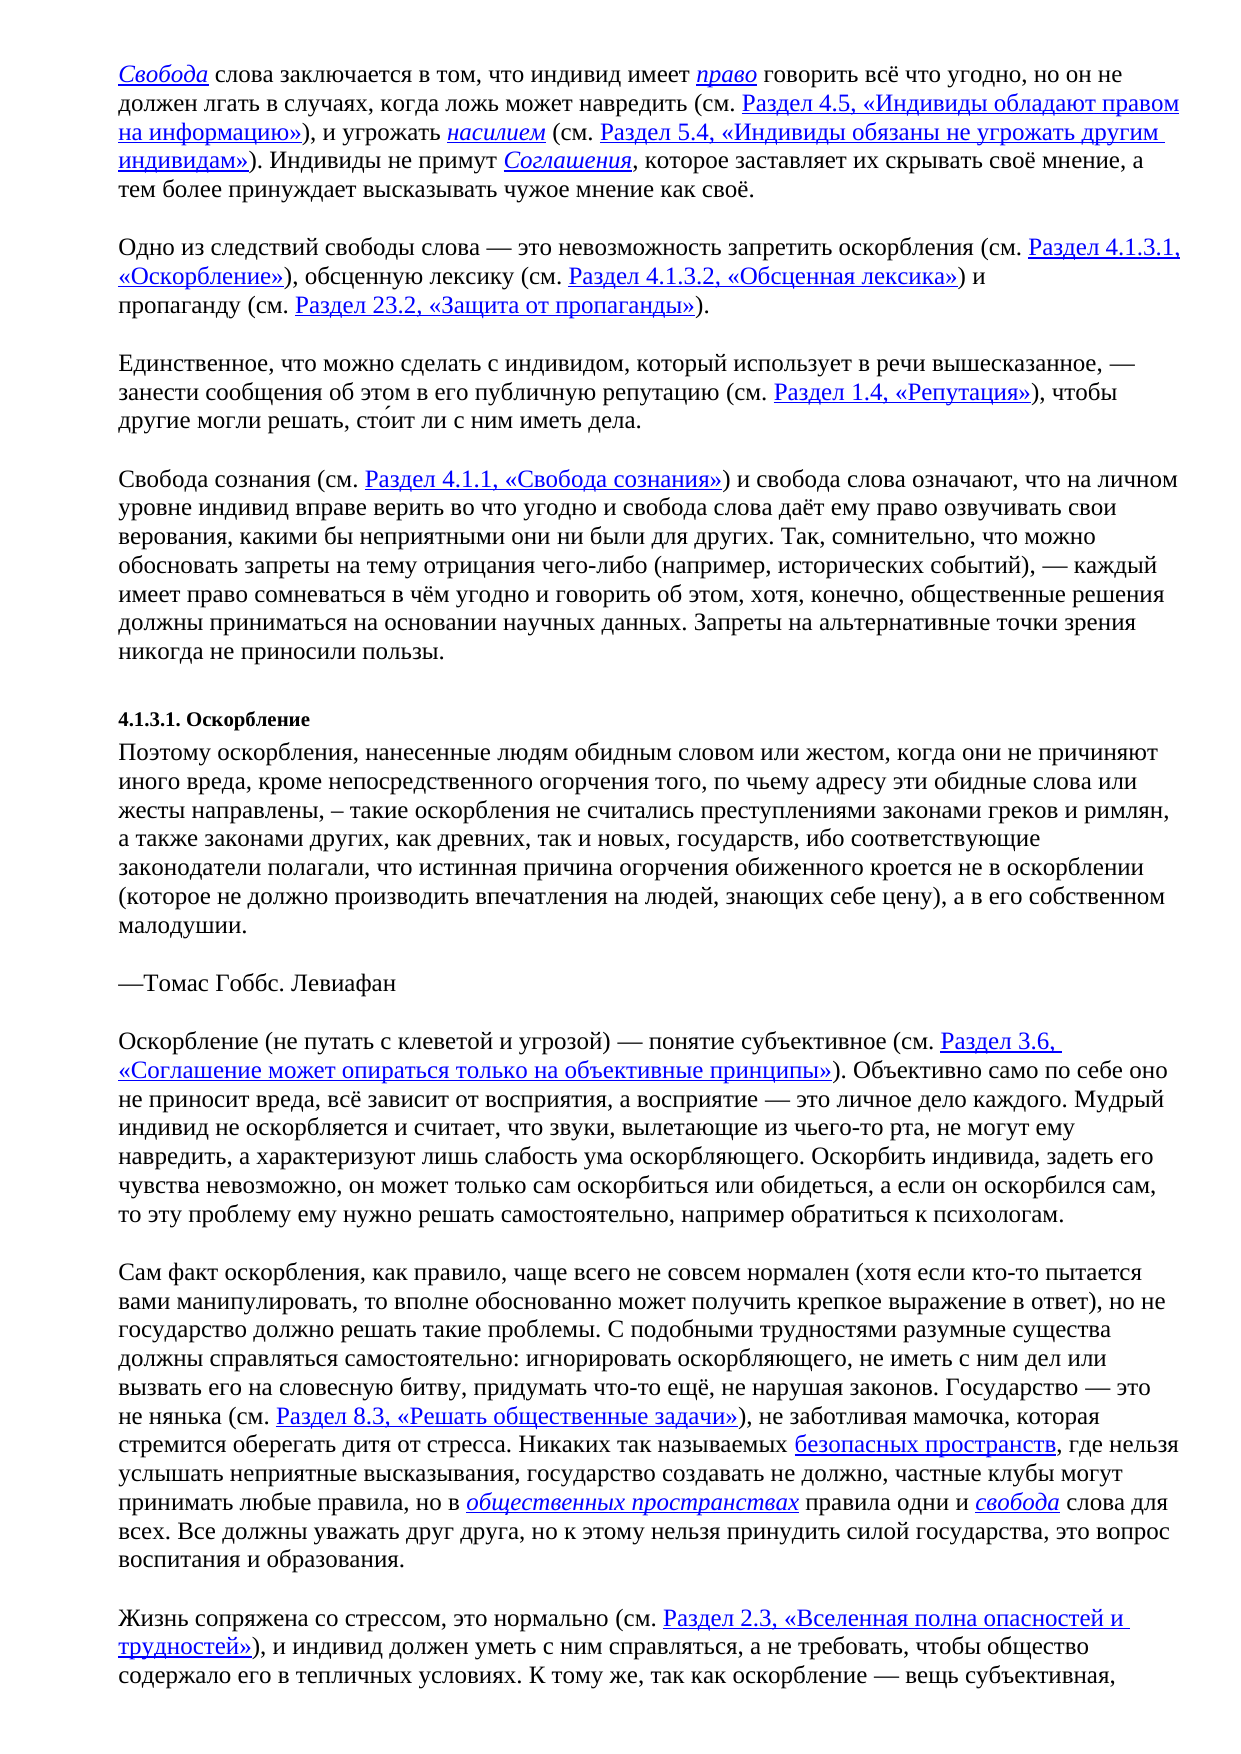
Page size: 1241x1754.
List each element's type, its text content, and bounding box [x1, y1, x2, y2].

text Сам факт оскорбления, как правило, чаще всего не совсем нормален (хотя если кто-то пытается вами манипулировать, то вполне обоснованно может получить крепкое выражение в ответ), но не государство должно решать такие проблемы. С подобными трудностями разумные существа должны справляться самостоятельно: игнорировать оскорбляющего, не иметь с ним дел или вызвать его на словесную битву, придумать что-то ещё, не нарушая законов. Государство — это не нянька (см. Раздел 8.3, «Решать общественные задачи»), не заботливая мамочка, которая стремится оберегать дитя от стресса. Никаких так называемых безопасных пространств, где нельзя услышать неприятные высказывания, государство создавать не должно, частные клубы могут принимать любые правила, но в общественных пространствах правила одни и свобода слова для всех. Все должны уважать друг друга, но к этому нельзя принудить силой государства, это вопрос воспитания и образования. [118, 1257, 1181, 1573]
text —Томас Гоббс. Левиафан [118, 968, 1181, 997]
text Жизнь сопряжена со стрессом, это нормально (см. Раздел 2.3, «Вселенная полна опасностей и трудностей»), и индивид должен уметь с ним справляться, а не требовать, чтобы общество содержало его в тепличных условиях. К тому же, так как оскорбление — вещь субъективная, [118, 1603, 1181, 1689]
text Единственное, что можно сделать с индивидом, который использует в речи вышесказанное, — занести сообщения об этом в его публичную репутацию (см. Раздел 1.4, «Репутация»), чтобы другие могли решать, сто́ит ли с ним иметь дела. [118, 348, 1181, 434]
text Поэтому оскорбления, нанесенные людям обидным словом или жестом, когда они не причиняют иного вреда, кроме непосредственного огорчения того, по чьему адресу эти обидные слова или жесты направлены, – такие оскорбления не считались преступлениями законами греков и римлян, а также законами других, как древних, так и новых, государств, ибо соответствующие законодатели полагали, что истинная причина огорчения обиженного кроется не в оскорблении (которое не должно производить впечатления на людей, знающих себе цену), а в его собственном малодушии. [118, 737, 1181, 938]
text Оскорбление (не путать с клеветой и угрозой) — понятие субъективное (см. Раздел 3.6, «Соглашение может опираться только на объективные принципы»). Объективно само по себе оно не приносит вреда, всё зависит от восприятия, а восприятие — это личное дело каждого. Мудрый индивид не оскорбляется и считает, что звуки, вылетающие из чьего-то рта, не могут ему навредить, а характеризуют лишь слабость ума оскорбляющего. Оскорбить индивида, задеть его чувства невозможно, он может только сам оскорбиться или обидеться, а если он оскорбился сам, то эту проблему ему нужно решать самостоятельно, например обратиться к психологам. [118, 1026, 1181, 1227]
text Свобода сознания (см. Раздел 4.1.1, «Свобода сознания») и свобода слова означают, что на личном уровне индивид вправе верить во что угодно и свобода слова даёт ему право озвучивать свои верования, какими бы неприятными они ни были для других. Так, сомнительно, что можно обосновать запреты на тему отрицания чего-либо (например, исторических событий), — каждый имеет право сомневаться в чём угодно и говорить об этом, хотя, конечно, общественные решения должны приниматься на основании научных данных. Запреты на альтернативные точки зрения никогда не приносили пользы. [118, 464, 1181, 665]
text Одно из следствий свободы слова — это невозможность запретить оскорбления (см. Раздел 4.1.3.1, «Оскорбление»), обсценную лексику (см. Раздел 4.1.3.2, «Обсценная лексика») и пропаганду (см. Раздел 23.2, «Защита от пропаганды»). [118, 232, 1181, 318]
text Свобода слова заключается в том, что индивид имеет право говорить всё что угодно, но он не должен лгать в случаях, когда ложь может навредить (см. Раздел 4.5, «Индивиды обладают правом на информацию»), и угрожать насилием (см. Раздел 5.4, «Индивиды обязаны не угрожать другим индивидам»). Индивиды не примут Соглашения, которое заставляет их скрывать своё мнение, а тем более принуждает высказывать чужое мнение как своё. [118, 59, 1181, 203]
subtitle 4.1.3.1. Оскорбление [118, 707, 1181, 731]
